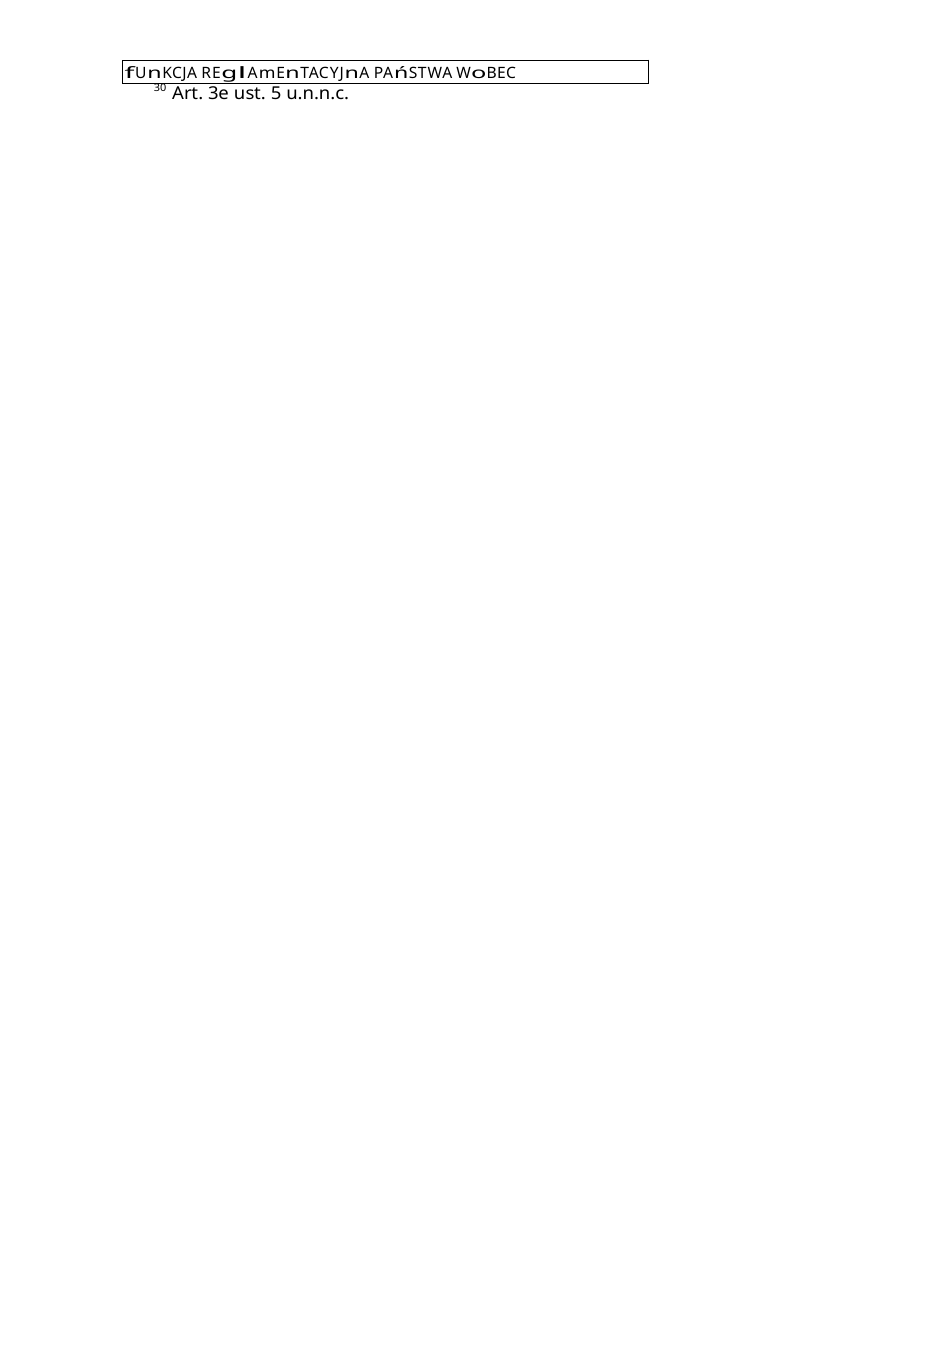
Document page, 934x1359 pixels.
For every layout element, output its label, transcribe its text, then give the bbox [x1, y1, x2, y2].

text 30 Art. 3e ust. 5 u.n.n.c. [153, 81, 898, 104]
